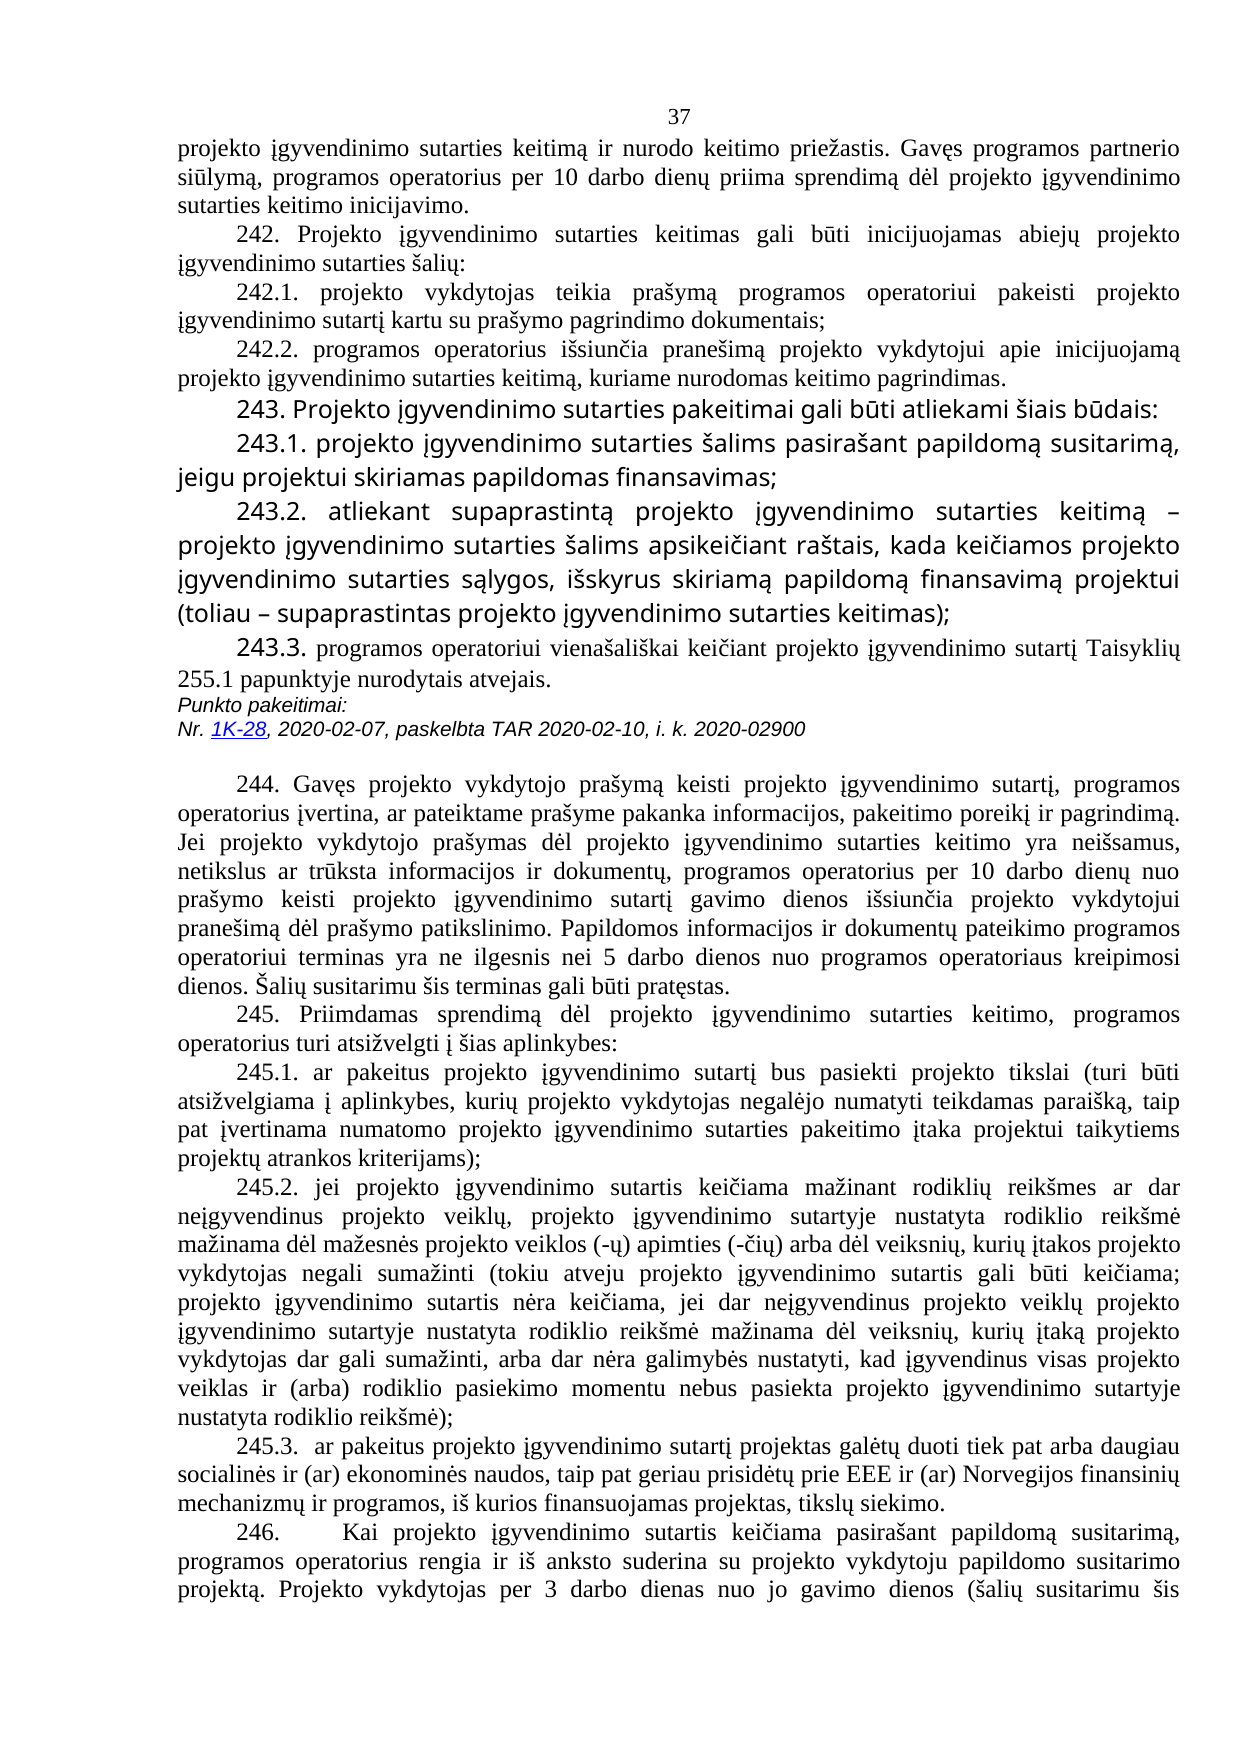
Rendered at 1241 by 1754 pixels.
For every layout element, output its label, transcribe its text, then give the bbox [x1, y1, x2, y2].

text projekto įgyvendinimo sutarties keitimą ir nurodo keitimo priežastis. Gavęs programos partnerio siūlymą, programos operatorius per 10 darbo dienų priima sprendimą dėl projekto įgyvendinimo sutarties keitimo inicijavimo. [177, 133, 1181, 219]
text 243.2. atliekant supaprastintą projekto įgyvendinimo sutarties keitimą – projekto įgyvendinimo sutarties šalims apsikeičiant raštais, kada keičiamos projekto įgyvendinimo sutarties sąlygos, išskyrus skiriamą papildomą finansavimą projektui (toliau – supaprastintas projekto įgyvendinimo sutarties keitimas); [177, 494, 1181, 630]
text 245.3. ar pakeitus projekto įgyvendinimo sutartį projektas galėtų duoti tiek pat arba daugiau socialinės ir (ar) ekonominės naudos, taip pat geriau prisidėtų prie EEE ir (ar) Norvegijos finansinių mechanizmų ir programos, iš kurios finansuojamas projektas, tikslų siekimo. [177, 1431, 1181, 1517]
text Punkto pakeitimai: [177, 693, 1181, 717]
text 242. Projekto įgyvendinimo sutarties keitimas gali būti inicijuojamas abiejų projekto įgyvendinimo sutarties šalių: [177, 219, 1181, 277]
text 246. Kai projekto įgyvendinimo sutartis keičiama pasirašant papildomą susitarimą, programos operatorius rengia ir iš anksto suderina su projekto vykdytoju papildomo susitarimo projektą. Projekto vykdytojas per 3 darbo dienas nuo jo gavimo dienos (šalių susitarimu šis [177, 1517, 1181, 1603]
text 243.3. programos operatoriui vienašališkai keičiant projekto įgyvendinimo sutartį Taisyklių 255.1 papunktyje nurodytais atvejais. [177, 630, 1181, 693]
text 242.1. projekto vykdytojas teikia prašymą programos operatoriui pakeisti projekto įgyvendinimo sutartį kartu su prašymo pagrindimo dokumentais; [177, 277, 1181, 334]
text 243. Projekto įgyvendinimo sutarties pakeitimai gali būti atliekami šiais būdais: [177, 392, 1181, 426]
text 245. Priimdamas sprendimą dėl projekto įgyvendinimo sutarties keitimo, programos operatorius turi atsižvelgti į šias aplinkybes: [177, 999, 1181, 1057]
text Nr. 1K-28, 2020-02-07, paskelbta TAR 2020-02-10, i. k. 2020-02900 [177, 717, 1181, 741]
text 245.2. jei projekto įgyvendinimo sutartis keičiama mažinant rodiklių reikšmes ar dar neįgyvendinus projekto veiklų, projekto įgyvendinimo sutartyje nustatyta rodiklio reikšmė mažinama dėl mažesnės projekto veiklos (-ų) apimties (-čių) arba dėl veiksnių, kurių įtakos projekto vykdytojas negali sumažinti (tokiu atveju projekto įgyvendinimo sutartis gali būti keičiama; projekto įgyvendinimo sutartis nėra keičiama, jei dar neįgyvendinus projekto veiklų projekto įgyvendinimo sutartyje nustatyta rodiklio reikšmė mažinama dėl veiksnių, kurių įtaką projekto vykdytojas dar gali sumažinti, arba dar nėra galimybės nustatyti, kad įgyvendinus visas projekto veiklas ir (arba) rodiklio pasiekimo momentu nebus pasiekta projekto įgyvendinimo sutartyje nustatyta rodiklio reikšmė); [177, 1172, 1181, 1431]
text 245.1. ar pakeitus projekto įgyvendinimo sutartį bus pasiekti projekto tikslai (turi būti atsižvelgiama į aplinkybes, kurių projekto vykdytojas negalėjo numatyti teikdamas paraišką, taip pat įvertinama numatomo projekto įgyvendinimo sutarties pakeitimo įtaka projektui taikytiems projektų atrankos kriterijams); [177, 1057, 1181, 1172]
text 244. Gavęs projekto vykdytojo prašymą keisti projekto įgyvendinimo sutartį, programos operatorius įvertina, ar pateiktame prašyme pakanka informacijos, pakeitimo poreikį ir pagrindimą. Jei projekto vykdytojo prašymas dėl projekto įgyvendinimo sutarties keitimo yra neišsamus, netikslus ar trūksta informacijos ir dokumentų, programos operatorius per 10 darbo dienų nuo prašymo keisti projekto įgyvendinimo sutartį gavimo dienos išsiunčia projekto vykdytojui pranešimą dėl prašymo patikslinimo. Papildomos informacijos ir dokumentų pateikimo programos operatoriui terminas yra ne ilgesnis nei 5 darbo dienos nuo programos operatoriaus kreipimosi dienos. Šalių susitarimu šis terminas gali būti pratęstas. [177, 769, 1181, 999]
text 243.1. projekto įgyvendinimo sutarties šalims pasirašant papildomą susitarimą, jeigu projektui skiriamas papildomas finansavimas; [177, 426, 1181, 494]
text 242.2. programos operatorius išsiunčia pranešimą projekto vykdytojui apie inicijuojamą projekto įgyvendinimo sutarties keitimą, kuriame nurodomas keitimo pagrindimas. [177, 334, 1181, 392]
